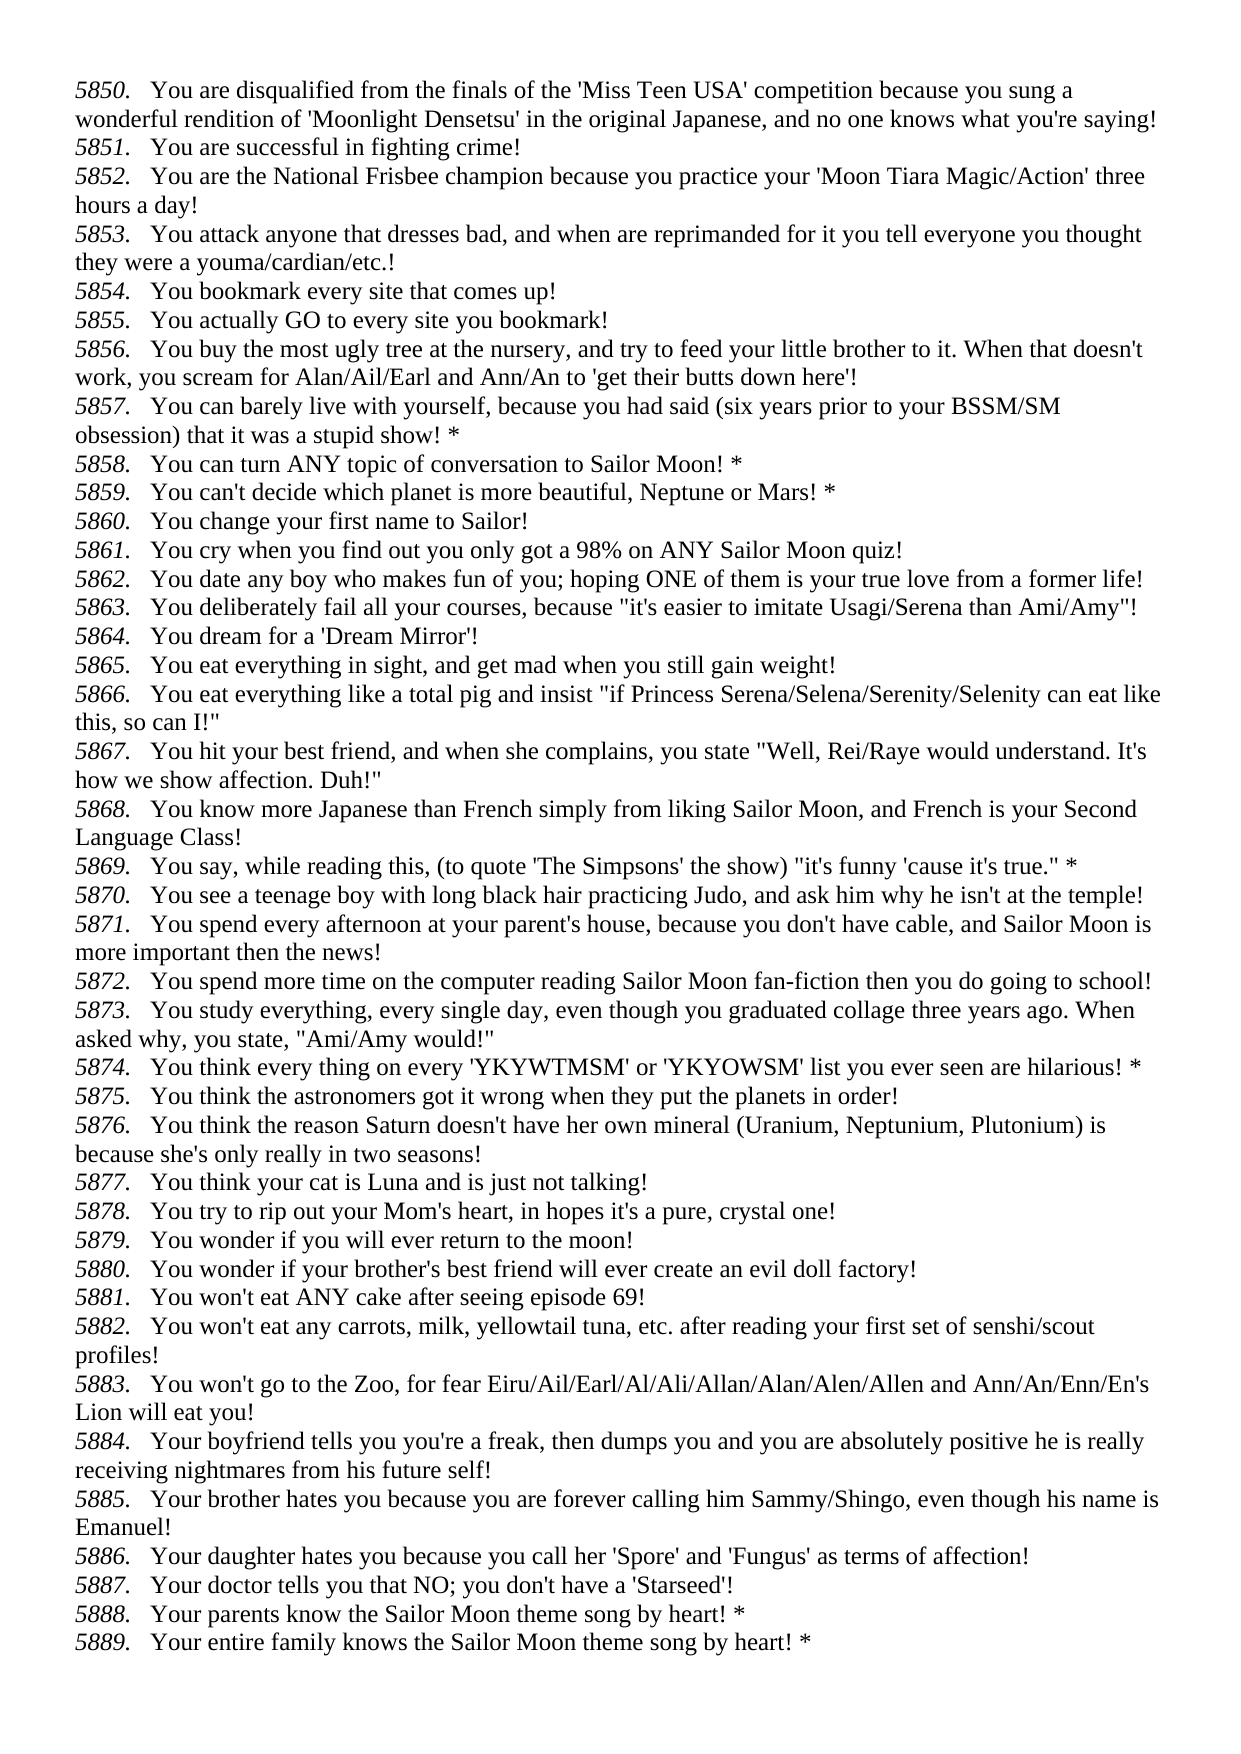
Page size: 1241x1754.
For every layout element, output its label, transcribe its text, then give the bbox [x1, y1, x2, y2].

list You see a teenage boy with long black hair practicing Judo, and ask him why he isn't at the temple! [75, 880, 1165, 909]
list You say, while reading this, (to quote 'The Simpsons' the show) "it's funny 'cause it's true." * [75, 851, 1165, 880]
list You can turn ANY topic of conversation to Sailor Moon! * [75, 449, 1165, 477]
list You won't eat any carrots, milk, yellowtail tuna, etc. after reading your first set of senshi/scout profiles! [75, 1311, 1165, 1369]
list You think the reason Saturn doesn't have her own mineral (Uranium, Neptunium, Plutonium) is because she's only really in two seasons! [75, 1110, 1165, 1167]
list You wonder if your brother's best friend will ever create an evil doll factory! [75, 1254, 1165, 1282]
list You are the National Frisbee champion because you practice your 'Moon Tiara Magic/Action' three hours a day! [75, 161, 1165, 219]
list Your entire family knows the Sailor Moon theme song by heart! * [75, 1627, 1165, 1656]
list You cry when you find out you only got a 98% on ANY Sailor Moon quiz! [75, 535, 1165, 564]
list You think your cat is Luna and is just not talking! [75, 1167, 1165, 1196]
list You eat everything like a total pig and insist "if Princess Serena/Selena/Serenity/Selenity can eat like this, so can I!" [75, 679, 1165, 736]
list Your brother hates you because you are forever calling him Sammy/Shingo, even though his name is Emanuel! [75, 1484, 1165, 1541]
list You study everything, every single day, even though you graduated collage three years ago. When asked why, you state, "Ami/Amy would!" [75, 995, 1165, 1052]
list You dream for a 'Dream Mirror'! [75, 621, 1165, 650]
list You spend more time on the computer reading Sailor Moon fan-fiction then you do going to school! [75, 966, 1165, 995]
list Your doctor tells you that NO; you don't have a 'Starseed'! [75, 1570, 1165, 1599]
list You think every thing on every 'YKYWTMSM' or 'YKYOWSM' list you ever seen are hilarious! * [75, 1052, 1165, 1081]
list You are disqualified from the finals of the 'Miss Teen USA' competition because you sung a wonderful rendition of 'Moonlight Densetsu' in the original Japanese, and no one knows what you're saying! [75, 75, 1165, 132]
list Your boyfriend tells you you're a freak, then dumps you and you are absolutely positive he is really receiving nightmares from his future self! [75, 1426, 1165, 1484]
list You attack anyone that dresses bad, and when are reprimanded for it you tell everyone you thought they were a youma/cardian/etc.! [75, 219, 1165, 276]
list You date any boy who makes fun of you; hoping ONE of them is your true love from a former life! [75, 564, 1165, 592]
list You are successful in fighting crime! [75, 132, 1165, 161]
list You won't go to the Zoo, for fear Eiru/Ail/Earl/Al/Ali/Allan/Alan/Alen/Allen and Ann/An/Enn/En's Lion will eat you! [75, 1369, 1165, 1426]
list You wonder if you will ever return to the moon! [75, 1225, 1165, 1254]
list You eat everything in sight, and get mad when you still gain weight! [75, 650, 1165, 679]
list You actually GO to every site you bookmark! [75, 305, 1165, 334]
list You can barely live with yourself, because you had said (six years prior to your BSSM/SM obsession) that it was a stupid show! * [75, 391, 1165, 449]
list You hit your best friend, and when she complains, you state "Well, Rei/Raye would understand. It's how we show affection. Duh!" [75, 736, 1165, 794]
list You deliberately fail all your courses, because "it's easier to imitate Usagi/Serena than Ami/Amy"! [75, 592, 1165, 621]
list Your parents know the Sailor Moon theme song by heart! * [75, 1599, 1165, 1627]
list You bookmark every site that comes up! [75, 276, 1165, 305]
list You know more Japanese than French simply from liking Sailor Moon, and French is your Second Language Class! [75, 794, 1165, 851]
list You spend every afternoon at your parent's house, because you don't have cable, and Sailor Moon is more important then the news! [75, 909, 1165, 966]
list You won't eat ANY cake after seeing episode 69! [75, 1282, 1165, 1311]
list You think the astronomers got it wrong when they put the planets in order! [75, 1081, 1165, 1110]
list You can't decide which planet is more beautiful, Neptune or Mars! * [75, 477, 1165, 506]
list You buy the most ugly tree at the nursery, and try to feed your little brother to it. When that doesn't work, you scream for Alan/Ail/Earl and Ann/An to 'get their butts down here'! [75, 334, 1165, 391]
list You try to rip out your Mom's heart, in hopes it's a pure, crystal one! [75, 1196, 1165, 1225]
list You change your first name to Sailor! [75, 506, 1165, 535]
list Your daughter hates you because you call her 'Spore' and 'Fungus' as terms of affection! [75, 1541, 1165, 1570]
